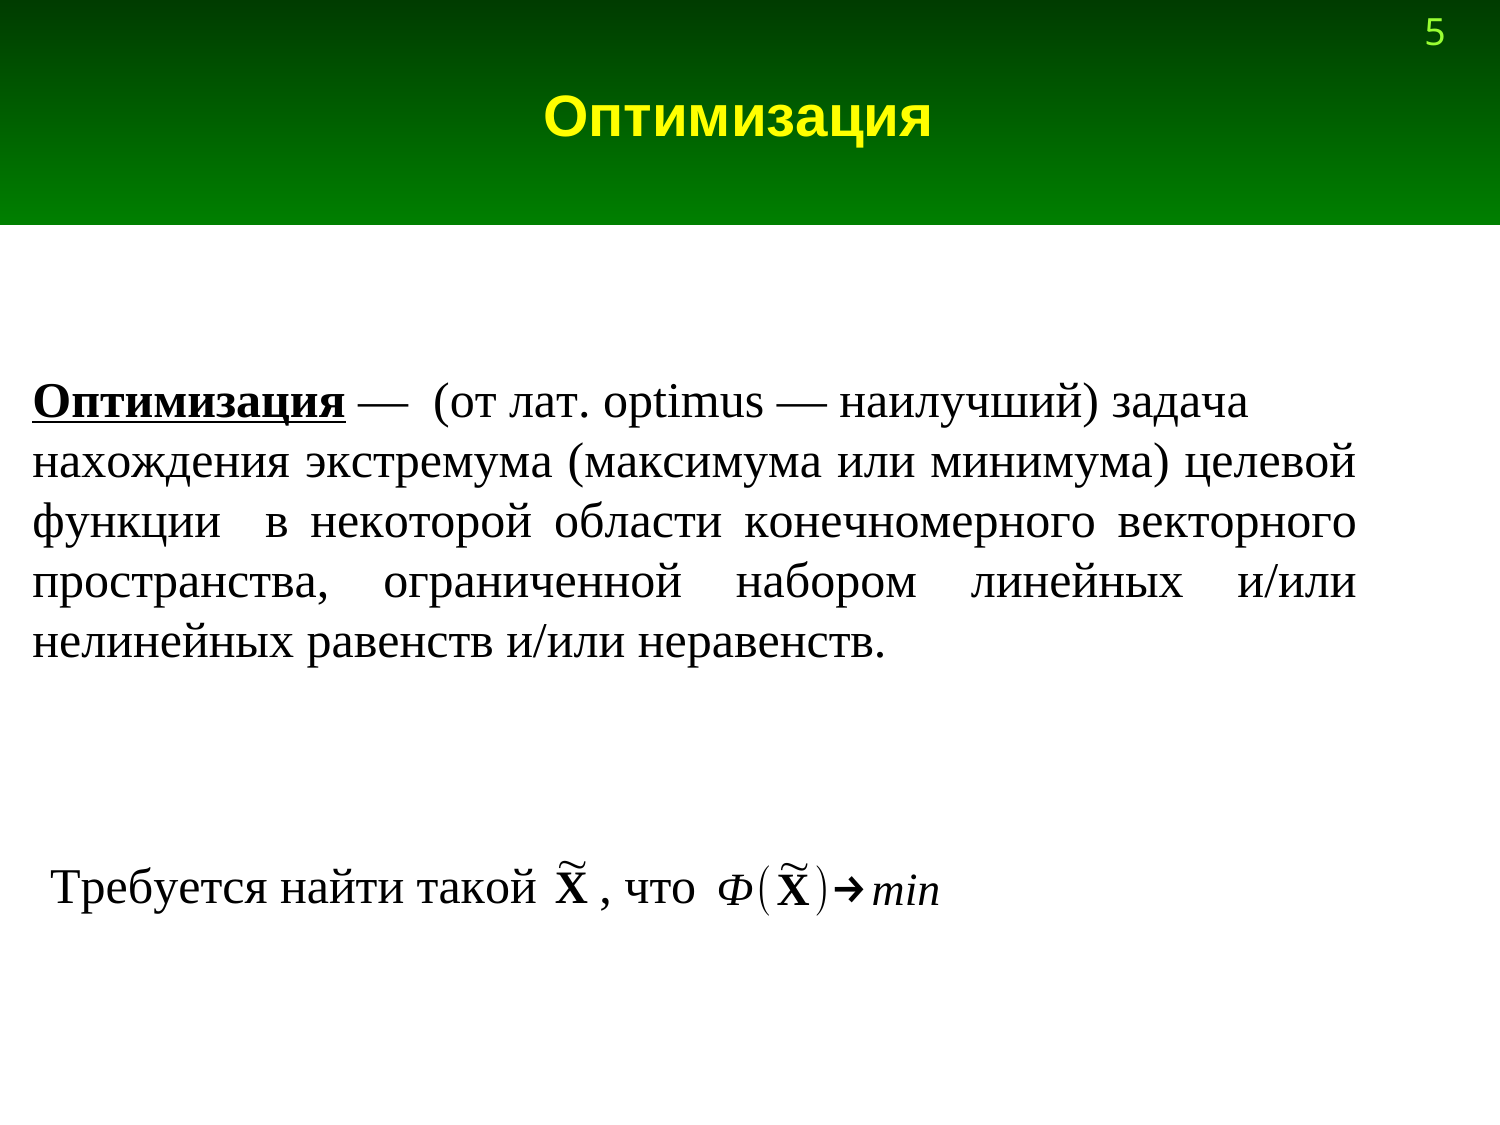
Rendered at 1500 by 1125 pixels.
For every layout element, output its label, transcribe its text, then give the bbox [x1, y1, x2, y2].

chart [543, 860, 603, 916]
chart [704, 862, 951, 921]
title Оптимизация [88, 18, 1389, 207]
text_box Оптимизация — (от лат. optimus — наилучший) задача нахождения экстремума (максимума или минимума) целевой функции в некоторой области конечномерного векторного пространства, ограниченной набором линейных и/или нелинейных равенств и/или неравенств. [17, 360, 1471, 709]
text_box Требуется найти такой , что [35, 846, 724, 922]
